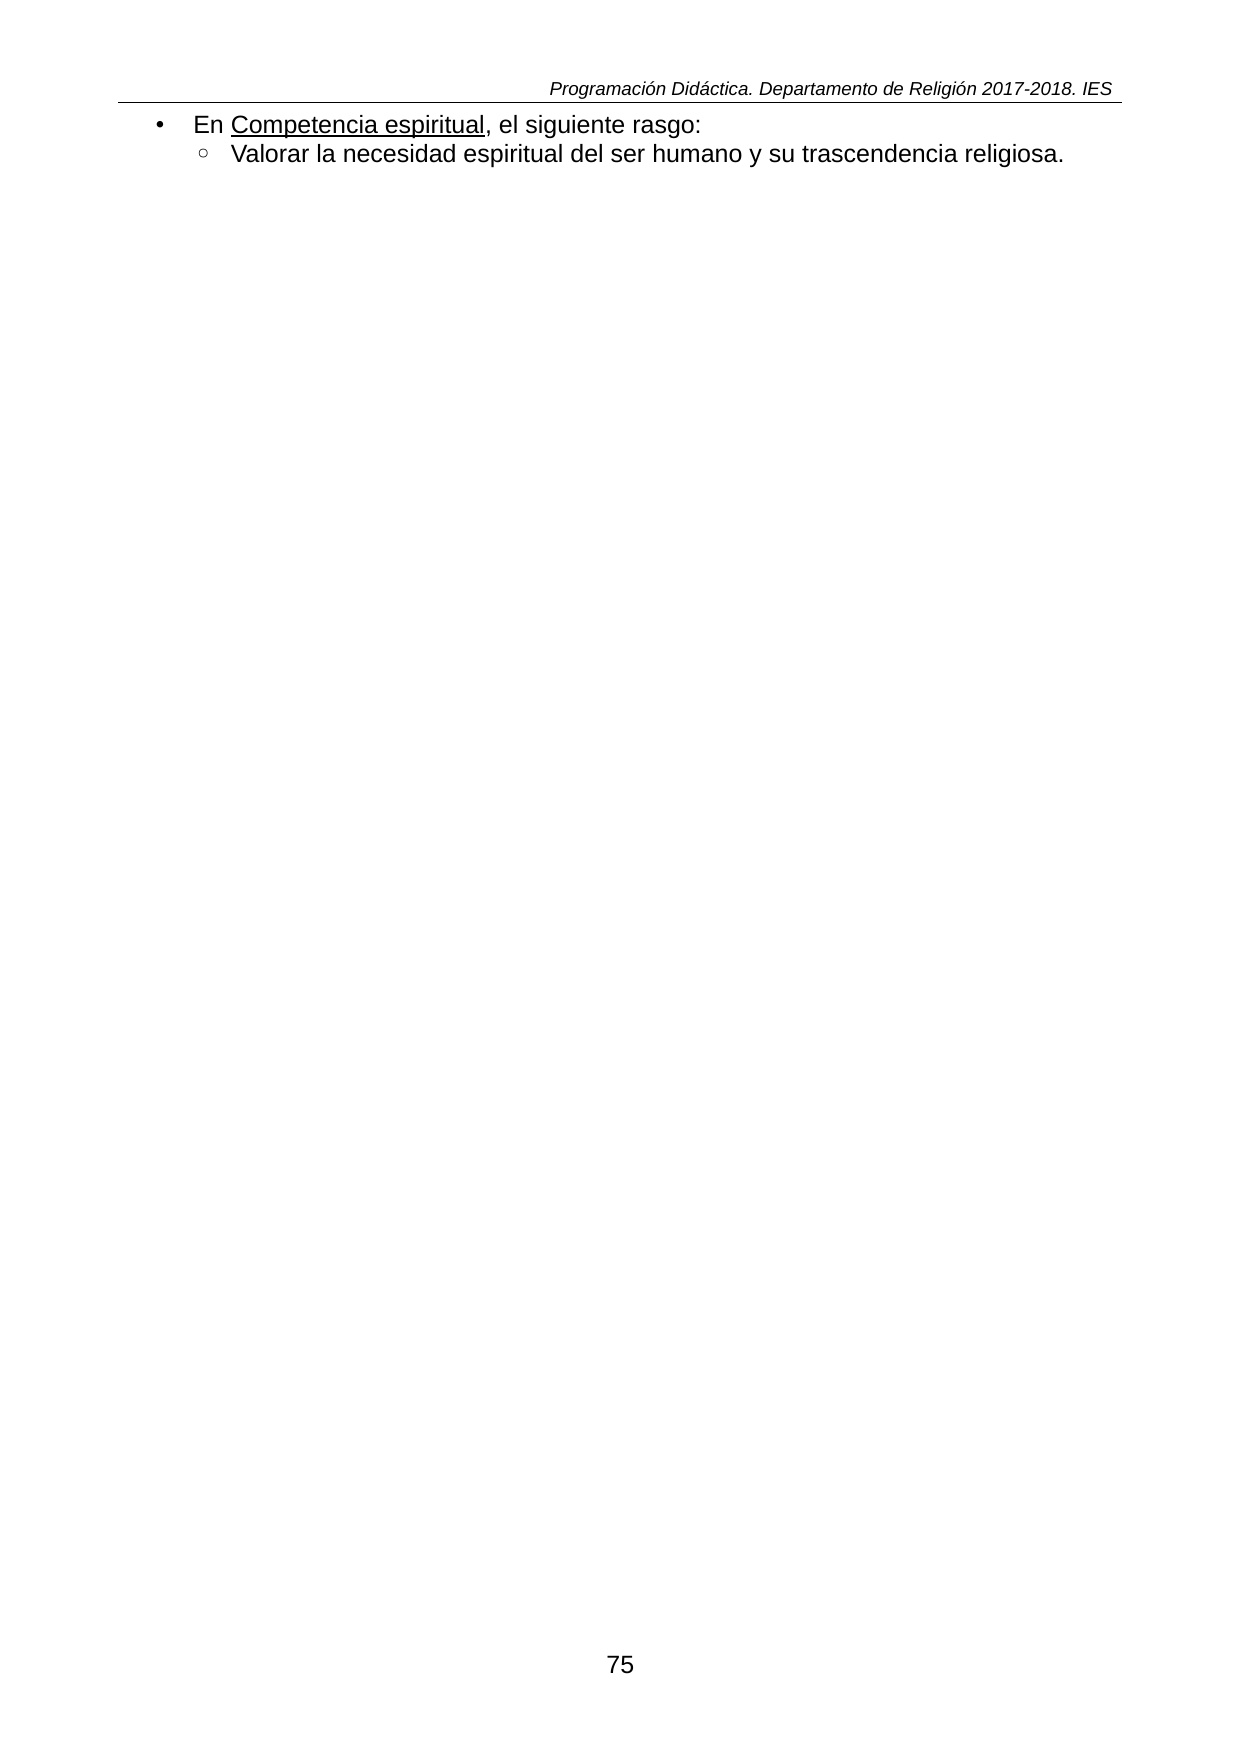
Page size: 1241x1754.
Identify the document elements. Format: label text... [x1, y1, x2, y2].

list Valorar la necesidad espiritual del ser humano y su trascendencia religiosa. [193, 139, 1122, 169]
list En Competencia espiritual, el siguiente rasgo: [156, 110, 1122, 139]
